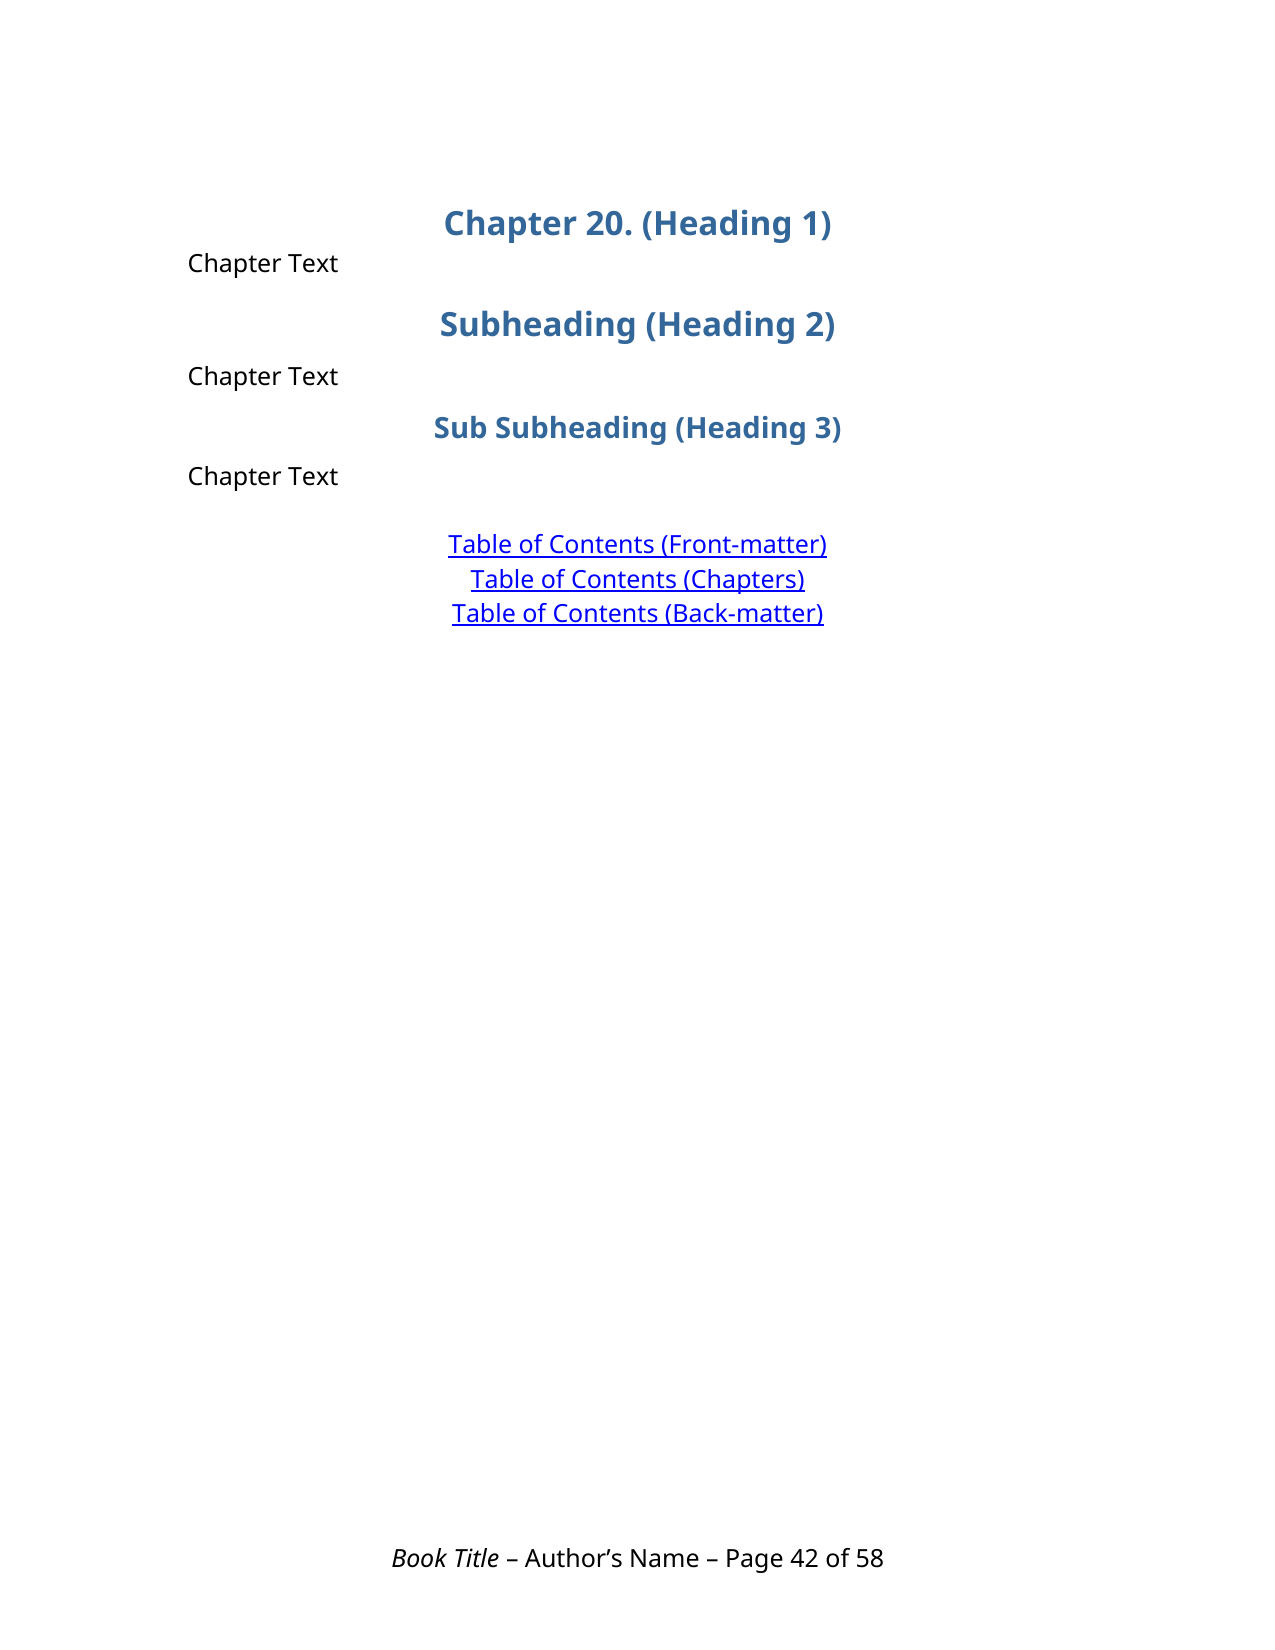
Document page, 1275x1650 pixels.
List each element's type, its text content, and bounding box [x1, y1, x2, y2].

text Table of Contents (Chapters) [187, 561, 1087, 595]
text Chapter Text [187, 459, 1087, 493]
text Chapter Text [187, 358, 1087, 392]
text Table of Contents (Back-matter) [187, 595, 1087, 629]
text Table of Contents (Front-matter) [187, 527, 1087, 561]
subtitle Sub Subheading (Heading 3) [187, 407, 1087, 447]
subtitle Subheading (Heading 2) [187, 300, 1087, 346]
text Chapter Text [187, 245, 1087, 279]
subtitle Chapter 20. (Heading 1) [187, 200, 1087, 245]
